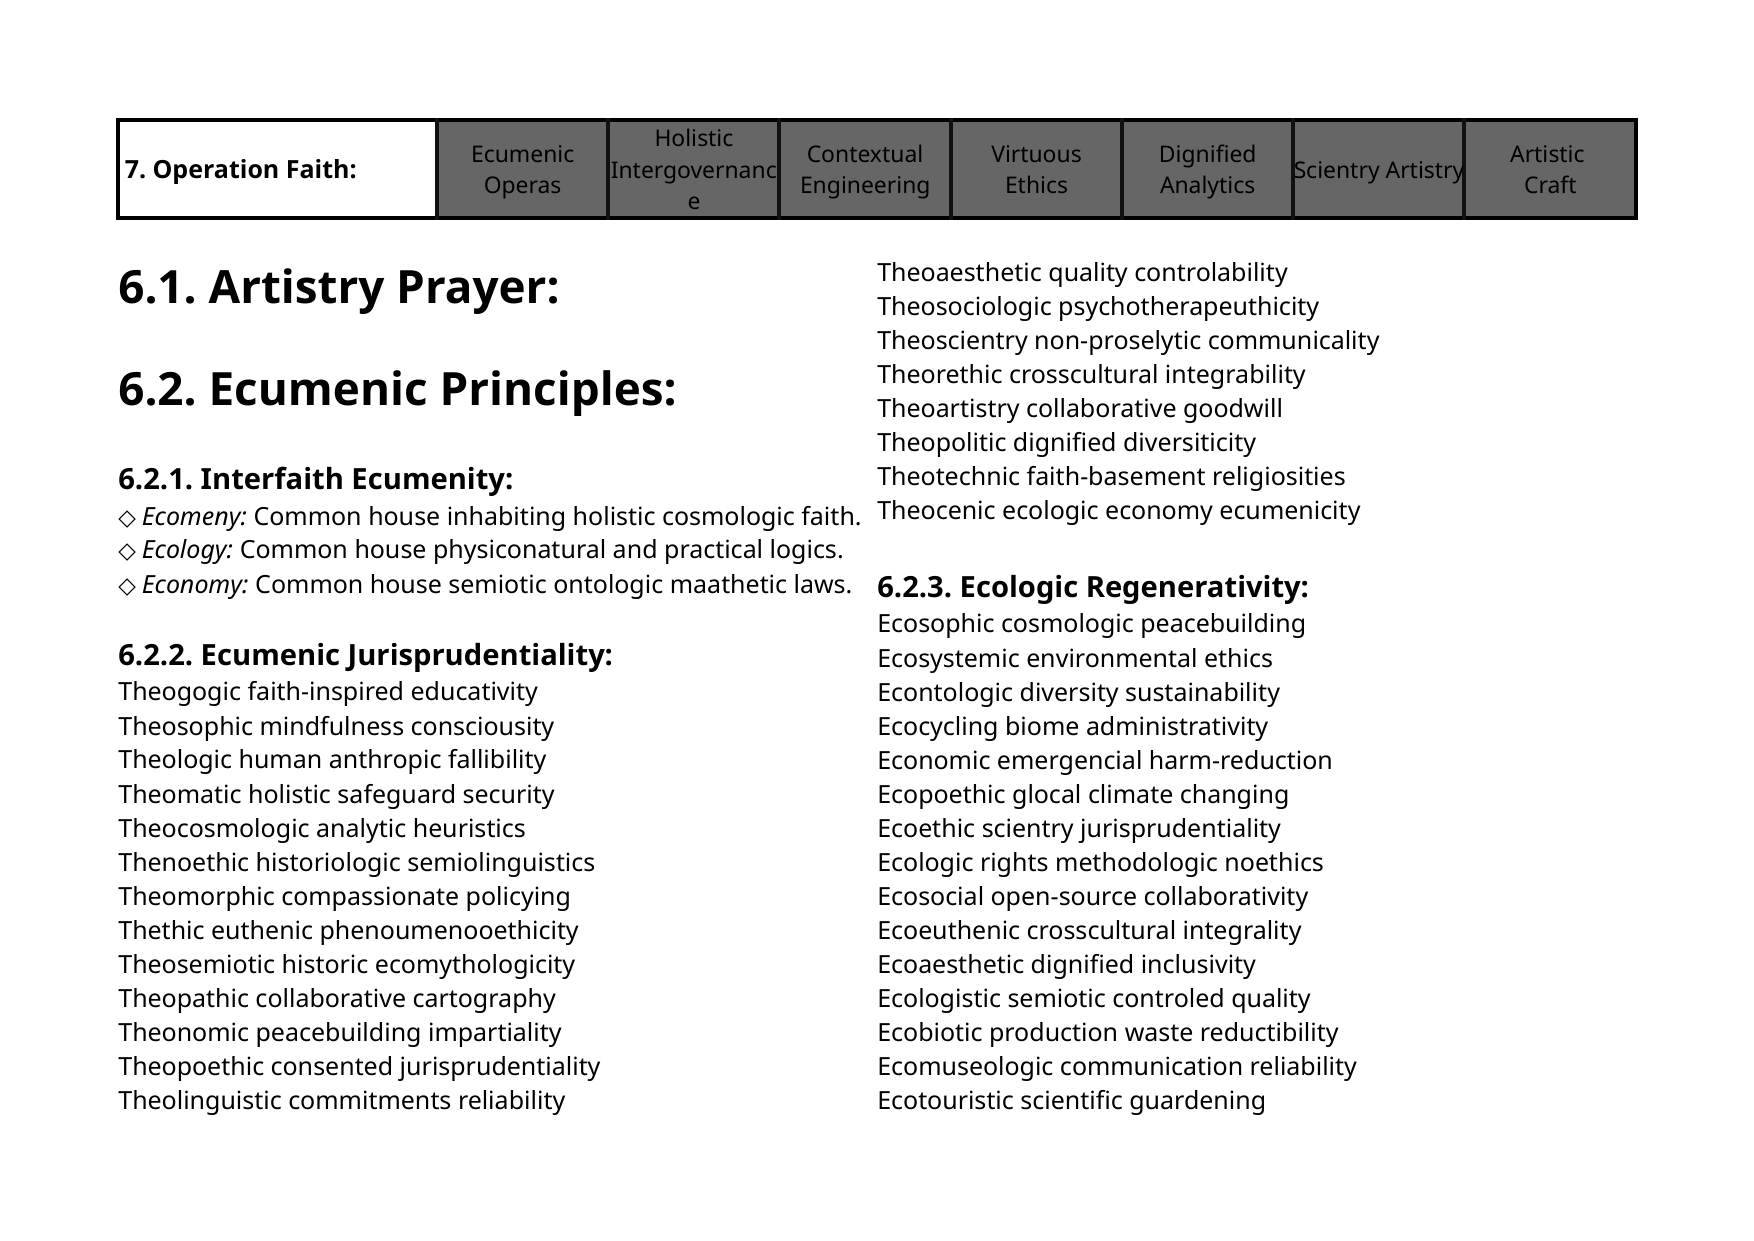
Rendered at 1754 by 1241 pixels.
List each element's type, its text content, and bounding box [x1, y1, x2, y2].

text Theosemiotic historic ecomythologicity [118, 947, 877, 981]
table_cell Holistic Intergovernance [610, 122, 777, 216]
text Theonomic peacebuilding impartiality [118, 1015, 877, 1049]
text ◇ Economy: Common house semiotic ontologic maathetic laws. [118, 566, 877, 600]
text Theoaesthetic quality controlability [877, 254, 1636, 288]
text Theolinguistic commitments reliability [118, 1083, 877, 1117]
text 6.2.2. Ecumenic Jurisprudentiality: [118, 634, 877, 674]
text Ecocycling biome administrativity [877, 708, 1636, 742]
text Theoartistry collaborative goodwill [877, 391, 1636, 424]
text Theologic human anthropic fallibility [118, 742, 877, 776]
text ◇ Ecology: Common house physiconatural and practical logics. [118, 532, 877, 566]
text Ecosystemic environmental ethics [877, 640, 1636, 674]
text Theopathic collaborative cartography [118, 981, 877, 1015]
text Theoscientry non-proselytic communicality [877, 322, 1636, 356]
text Theosociologic psychotherapeuthicity [877, 288, 1636, 322]
table_cell Contextual Engineering [781, 122, 949, 216]
text Ecologistic semiotic controled quality [877, 981, 1636, 1015]
text Theocosmologic analytic heuristics [118, 810, 877, 844]
table_cell Dignified Analytics [1124, 122, 1291, 216]
text Theopoethic consented jurisprudentiality [118, 1049, 877, 1083]
text Ecosocial open-source collaborativity [877, 879, 1636, 913]
text Theopolitic dignified diversiticity [877, 424, 1636, 459]
text Theorethic crosscultural integrability [877, 356, 1636, 391]
text Theogogic faith-inspired educativity [118, 674, 877, 708]
text Ecobiotic production waste reductibility [877, 1015, 1636, 1049]
text Ecoaesthetic dignified inclusivity [877, 947, 1636, 981]
text Theosophic mindfulness consciousity [118, 708, 877, 742]
text Ecoethic scientry jurisprudentiality [877, 811, 1636, 844]
text Theomatic holistic safeguard security [118, 776, 877, 810]
text Ecomuseologic communication reliability [877, 1049, 1636, 1083]
text Ecopoethic glocal climate changing [877, 776, 1636, 811]
text Thenoethic historiologic semiolinguistics [118, 844, 877, 878]
text 6.2.3. Ecologic Regenerativity: [877, 566, 1636, 606]
table_cell Virtuous Ethics [953, 122, 1120, 216]
text Ecoeuthenic crosscultural integrality [877, 913, 1636, 947]
text Ecosophic cosmologic peacebuilding [877, 606, 1636, 640]
text Ecologic rights methodologic noethics [877, 844, 1636, 879]
table_cell Scientry Artistry [1295, 122, 1462, 216]
text 6.2. Ecumenic Principles: [118, 356, 877, 419]
text Econtologic diversity sustainability [877, 674, 1636, 708]
text Theomorphic compassionate policying [118, 878, 877, 912]
table_cell Ecumenic Operas [439, 122, 606, 216]
table_cell 7. Operation Faith: [120, 122, 435, 216]
text 6.1. Artistry Prayer: [118, 254, 877, 317]
text Ecotouristic scientific guardening [877, 1083, 1636, 1117]
text Thethic euthenic phenoumenooethicity [118, 912, 877, 947]
text 6.2.1. Interfaith Ecumenity: [118, 458, 877, 498]
text Theotechnic faith-basement religiosities [877, 459, 1636, 493]
table_cell Artistic Craft [1466, 122, 1634, 216]
text ◇ Ecomeny: Common house inhabiting holistic cosmologic faith. [118, 498, 877, 532]
text Theocenic ecologic economy ecumenicity [877, 493, 1636, 527]
text Economic emergencial harm-reduction [877, 742, 1636, 776]
